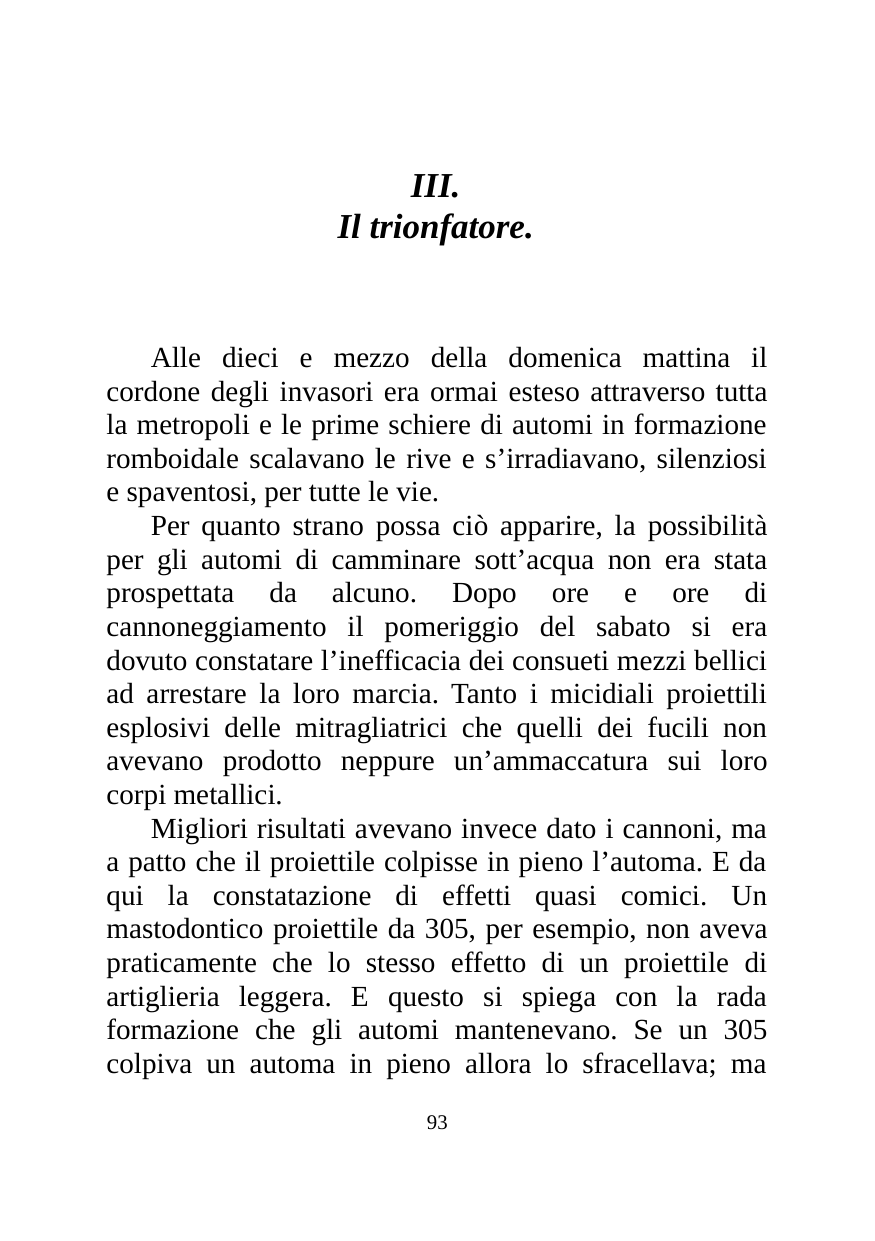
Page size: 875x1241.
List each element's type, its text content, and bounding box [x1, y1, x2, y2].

text Per quanto strano possa ciò apparire, la possibilità per gli automi di camminare sott’acqua non era stata prospettata da alcuno. Dopo ore e ore di cannoneggiamento il pomeriggio del sabato si era dovuto constatare l’inefficacia dei consueti mezzi bellici ad arrestare la loro marcia. Tanto i micidiali proiettili esplosivi delle mitragliatrici che quelli dei fucili non avevano prodotto neppure un’ammaccatura sui loro corpi metallici. [106, 508, 768, 810]
text Alle dieci e mezzo della domenica mattina il cordone degli invasori era ormai esteso attraverso tutta la metropoli e le prime schiere di automi in formazione romboidale scalavano le rive e s’irradiavano, silenziosi e spaventosi, per tutte le vie. [106, 340, 768, 508]
text Migliori risultati avevano invece dato i cannoni, ma a patto che il proiettile colpisse in pieno l’automa. E da qui la constatazione di effetti quasi comici. Un mastodontico proiettile da 305, per esempio, non aveva praticamente che lo stesso effetto di un proiettile di artiglieria leggera. E questo si spiega con la rada formazione che gli automi mantenevano. Se un 305 colpiva un automa in pieno allora lo sfracellava; ma [106, 811, 768, 1079]
subtitle III. Il trionfatore. [106, 165, 768, 246]
